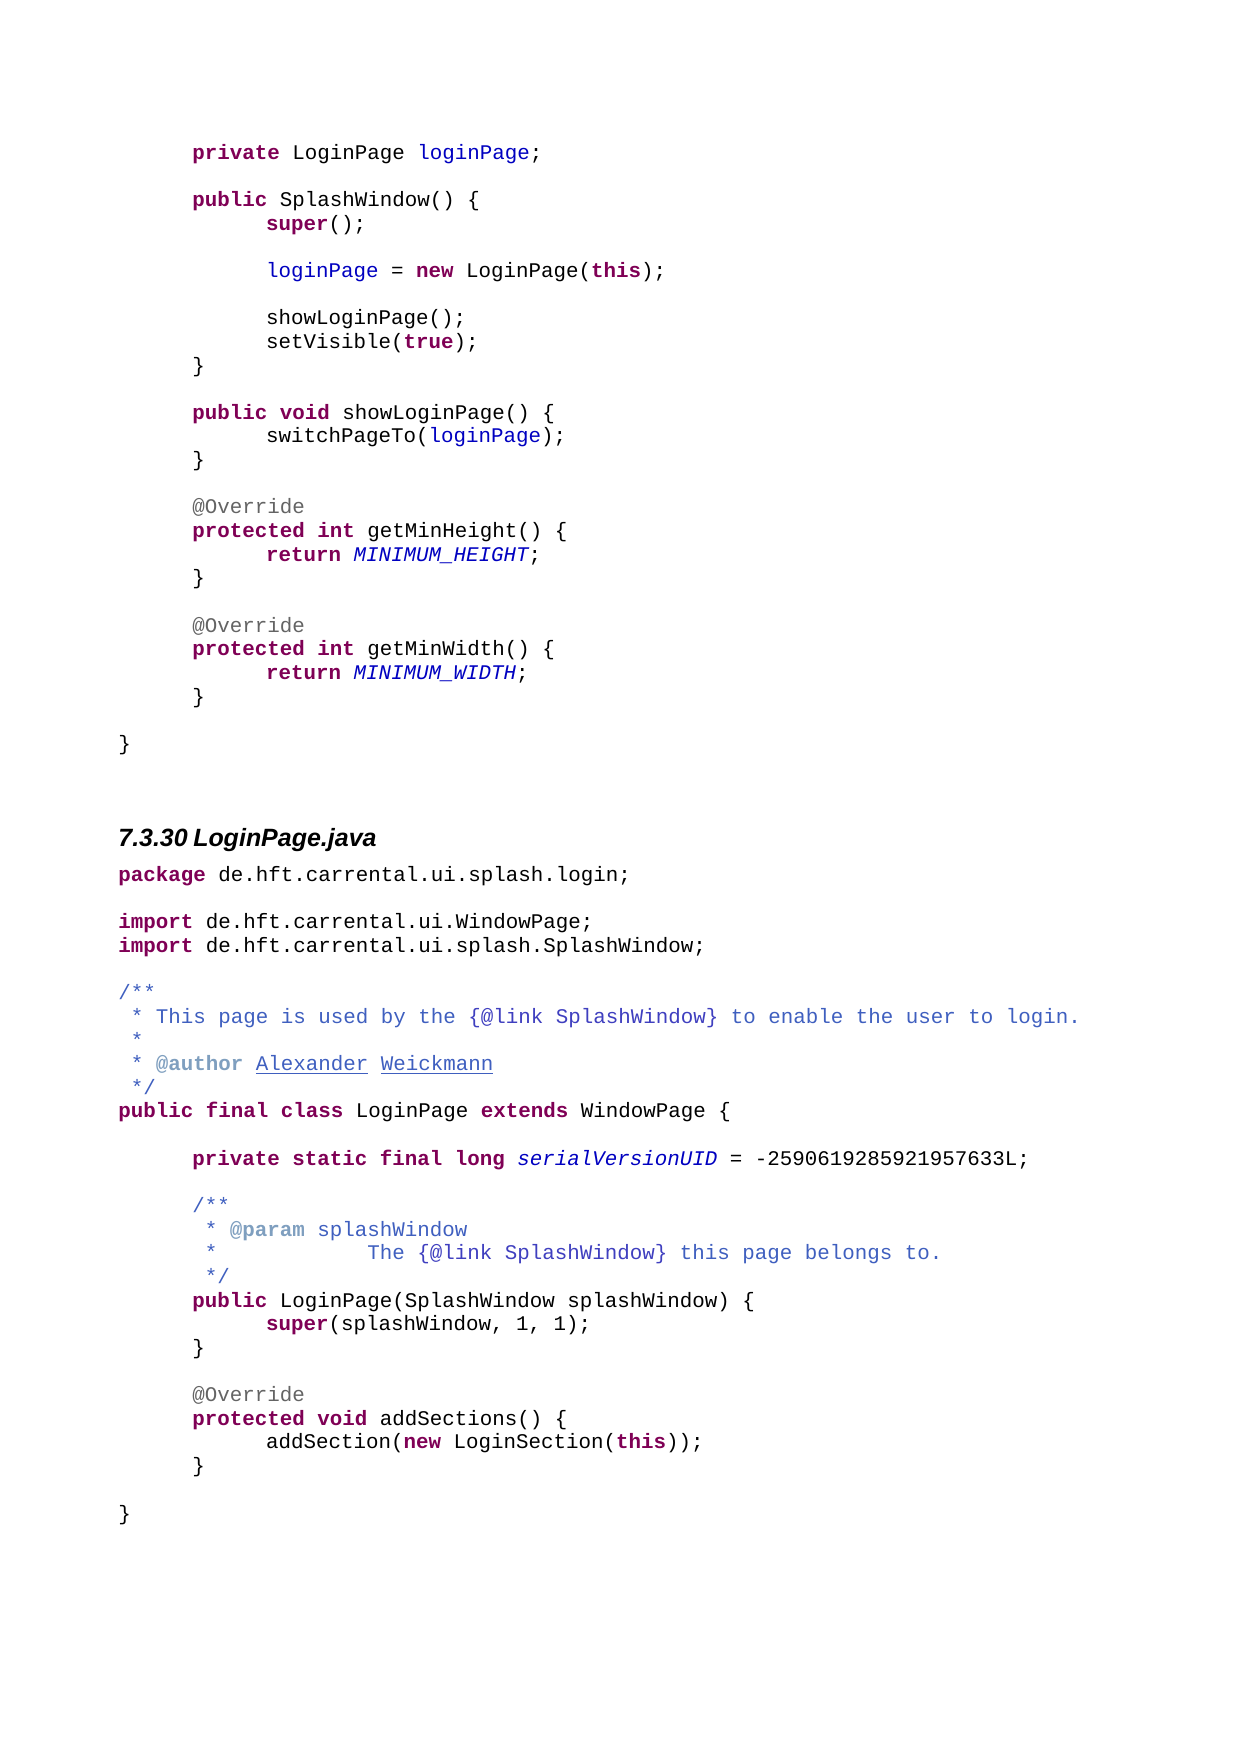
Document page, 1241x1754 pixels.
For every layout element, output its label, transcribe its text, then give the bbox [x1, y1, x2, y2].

text * @author Alexander Weickmann [118, 1053, 1122, 1077]
text super(); [118, 213, 1122, 236]
text * @param splashWindow [118, 1219, 1122, 1242]
text switchPageTo(loginPage); [118, 426, 1122, 449]
text } [118, 449, 1122, 473]
subtitle LoginPage.java [118, 823, 1122, 852]
text */ [118, 1077, 1122, 1101]
text @Override [118, 496, 1122, 520]
text protected int getMinWidth() { [118, 638, 1122, 662]
text } [118, 567, 1122, 591]
text * This page is used by the {@link SplashWindow} to enable the user to login. [118, 1006, 1122, 1029]
text protected void addSections() { [118, 1408, 1122, 1432]
text } [118, 1337, 1122, 1361]
text protected int getMinHeight() { [118, 520, 1122, 544]
text super(splashWindow, 1, 1); [118, 1313, 1122, 1337]
text } [118, 733, 1122, 757]
text import de.hft.carrental.ui.WindowPage; [118, 911, 1122, 935]
text setVisible(true); [118, 331, 1122, 354]
text @Override [118, 615, 1122, 638]
text public LoginPage(SplashWindow splashWindow) { [118, 1290, 1122, 1313]
text } [118, 1455, 1122, 1479]
text /** [118, 982, 1122, 1006]
text */ [118, 1266, 1122, 1290]
text import de.hft.carrental.ui.splash.SplashWindow; [118, 935, 1122, 959]
text } [118, 354, 1122, 378]
text package de.hft.carrental.ui.splash.login; [118, 864, 1122, 888]
text /** [118, 1195, 1122, 1219]
text showLoginPage(); [118, 307, 1122, 331]
text public final class LoginPage extends WindowPage { [118, 1101, 1122, 1124]
text private static final long serialVersionUID = -2590619285921957633L; [118, 1148, 1122, 1171]
text @Override [118, 1384, 1122, 1408]
text return MINIMUM_HEIGHT; [118, 544, 1122, 567]
text addSection(new LoginSection(this)); [118, 1432, 1122, 1455]
text } [118, 1502, 1122, 1526]
text } [118, 686, 1122, 709]
text public SplashWindow() { [118, 189, 1122, 213]
text * The {@link SplashWindow} this page belongs to. [118, 1242, 1122, 1266]
text private LoginPage loginPage; [118, 142, 1122, 165]
text return MINIMUM_WIDTH; [118, 662, 1122, 686]
text * [118, 1029, 1122, 1053]
text public void showLoginPage() { [118, 402, 1122, 426]
text loginPage = new LoginPage(this); [118, 260, 1122, 284]
